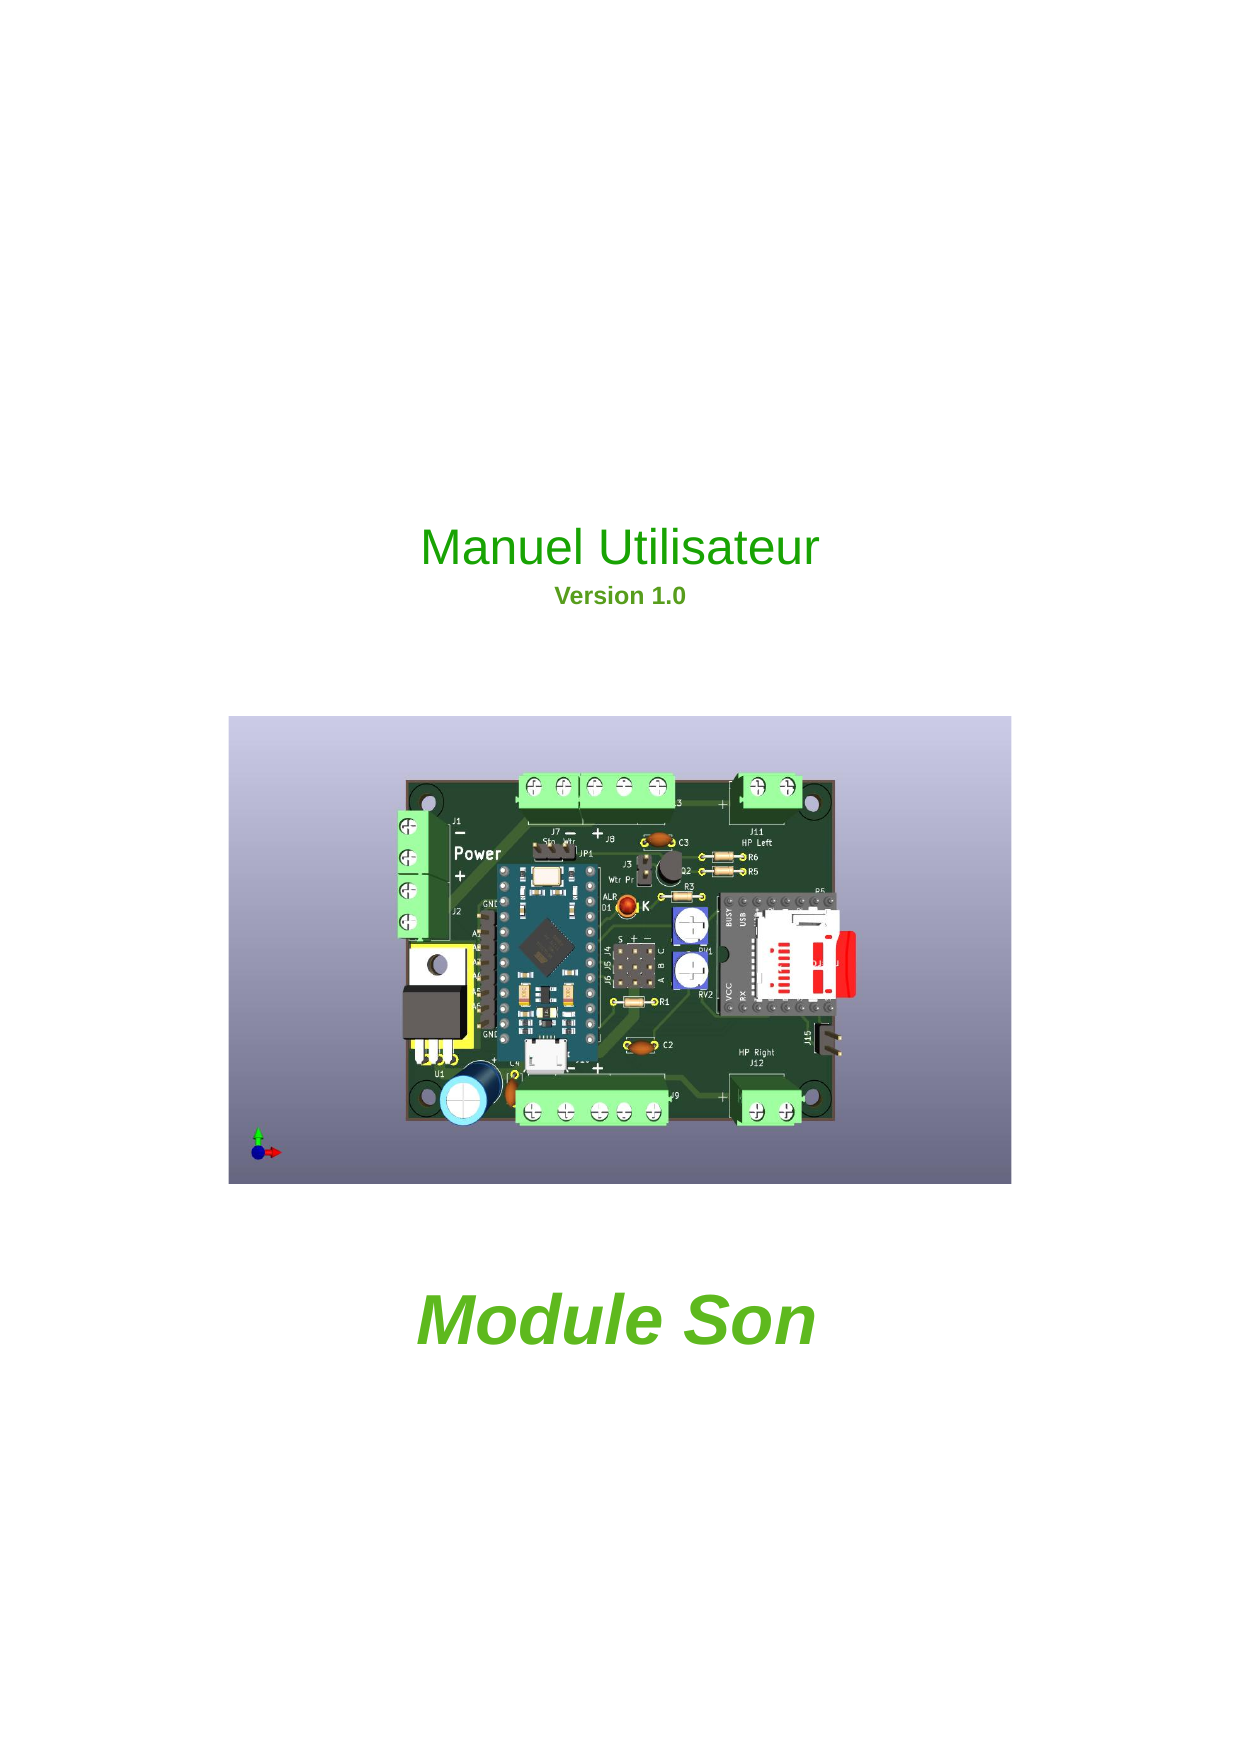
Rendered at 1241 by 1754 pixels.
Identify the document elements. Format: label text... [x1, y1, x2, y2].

text Version 1.0 [118, 581, 1122, 610]
picture [228, 716, 1012, 1184]
text Module Son [118, 1278, 1122, 1359]
text Manuel Utilisateur [118, 518, 1122, 575]
